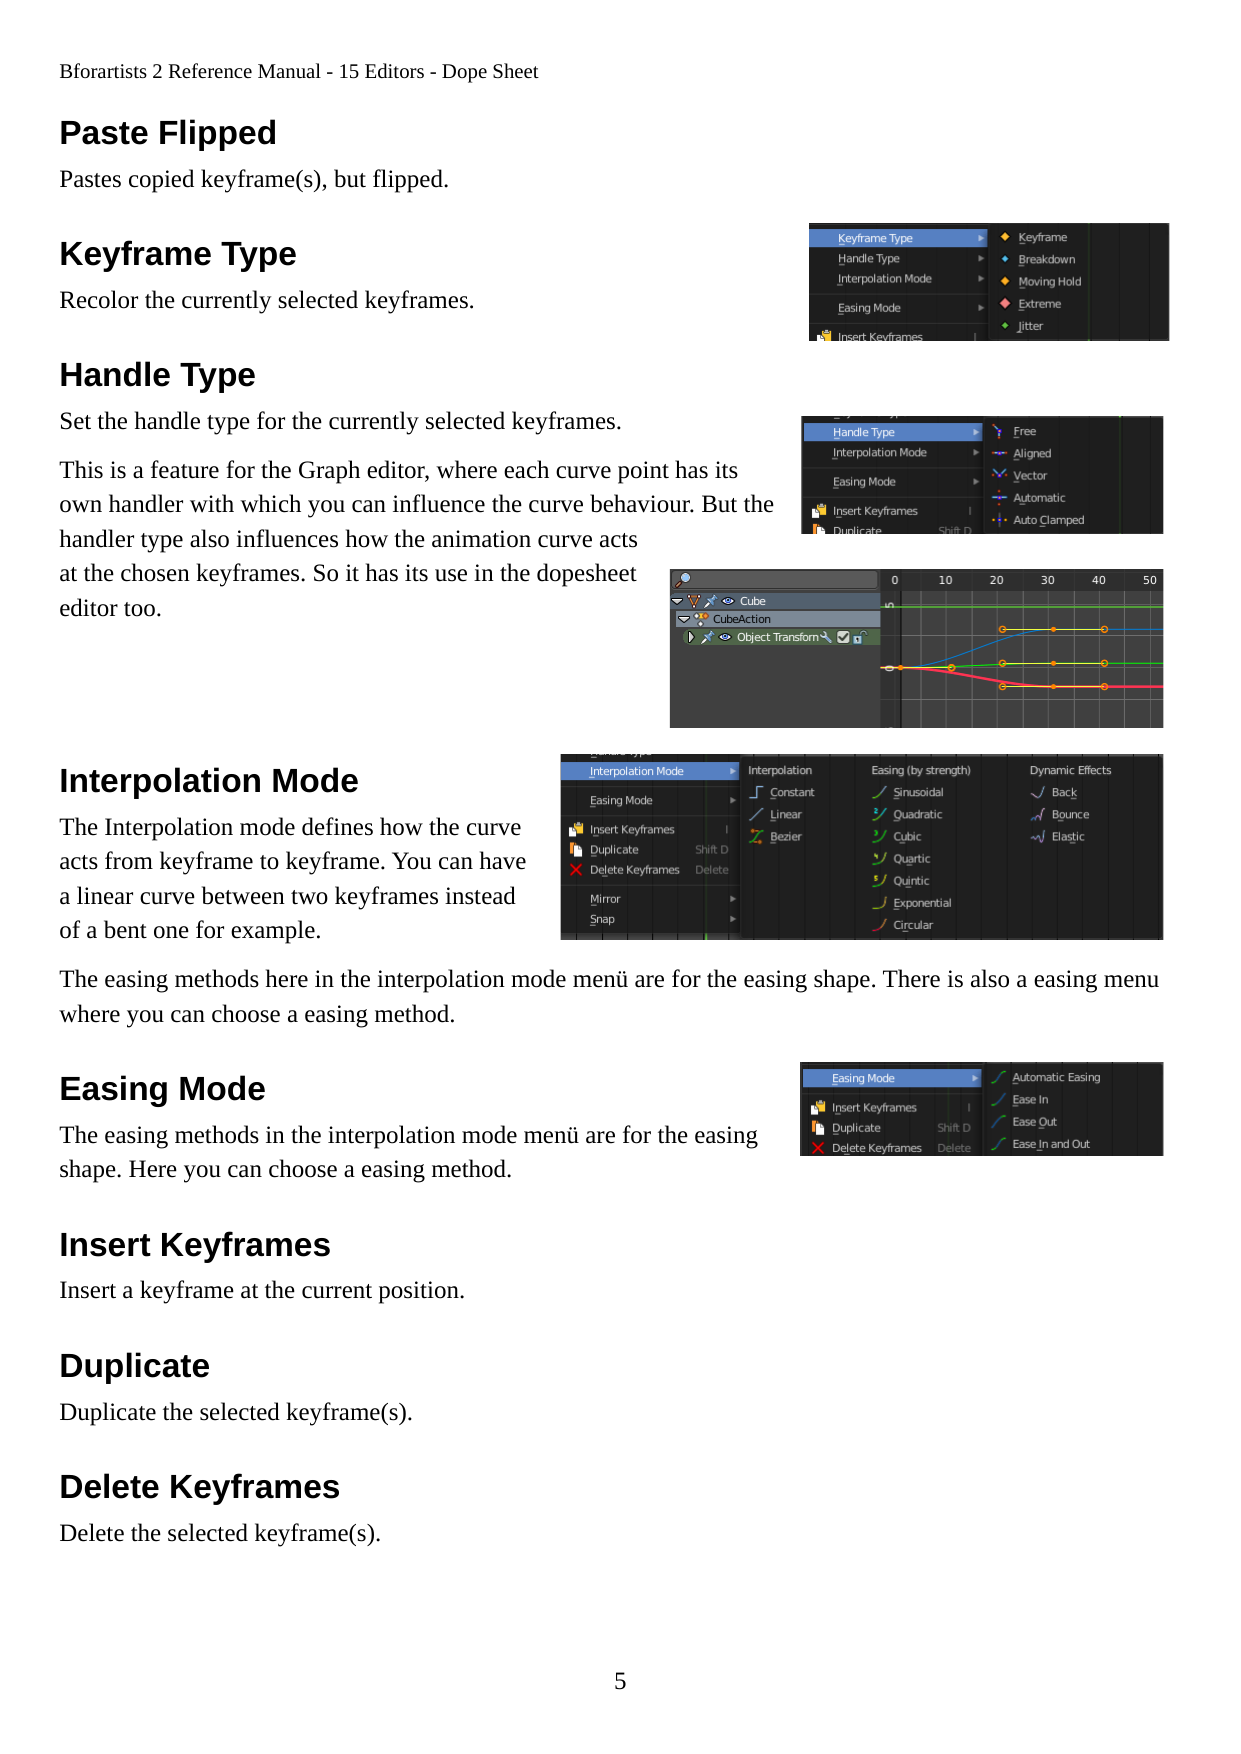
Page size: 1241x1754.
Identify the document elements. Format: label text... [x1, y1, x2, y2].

text This is a feature for the Graph editor, where each curve point has its own handler with which you can influence the curve behaviour. But the handler type also influences how the animation curve acts at the chosen keyframes. So it has its use in the dopesheet editor too. [59, 534, 1181, 622]
picture [801, 416, 1164, 534]
subtitle [1164, 761, 1181, 799]
picture [669, 569, 1164, 728]
text Insert a keyframe at the current position. [59, 1276, 1181, 1304]
picture [560, 754, 1164, 940]
text Recolor the currently selected keyframes. [59, 285, 809, 313]
subtitle Easing Mode [59, 1069, 800, 1107]
subtitle Insert Keyframes [59, 1224, 1181, 1263]
subtitle Interpolation Mode [59, 761, 560, 799]
text The Interpolation mode defines how the curve acts from keyframe to keyframe. You can have a linear curve between two keyframes instead of a bent one for example. [59, 812, 1181, 944]
text Set the handle type for the currently selected keyframes. [59, 406, 1181, 434]
picture [809, 223, 1170, 341]
text Pastes copied keyframe(s), but flipped. [59, 164, 1181, 192]
text The easing methods here in the interpolation mode menü are for the easing shape. There is also a easing menu where you can choose a easing method. [59, 964, 1181, 1028]
subtitle Delete Keyframes [59, 1466, 1181, 1505]
subtitle Handle Type [59, 355, 1181, 393]
subtitle Keyframe Type [59, 234, 809, 272]
subtitle [1164, 1069, 1181, 1107]
text Duplicate the selected keyframe(s). [59, 1397, 1181, 1425]
subtitle Duplicate [59, 1345, 1181, 1384]
subtitle Paste Flipped [59, 113, 1181, 151]
subtitle [1170, 234, 1181, 272]
picture [800, 1062, 1164, 1156]
text Delete the selected keyframe(s). [59, 1518, 1181, 1546]
text The easing methods in the interpolation mode menü are for the easing shape. Here you can choose a easing method. [59, 1120, 1181, 1183]
